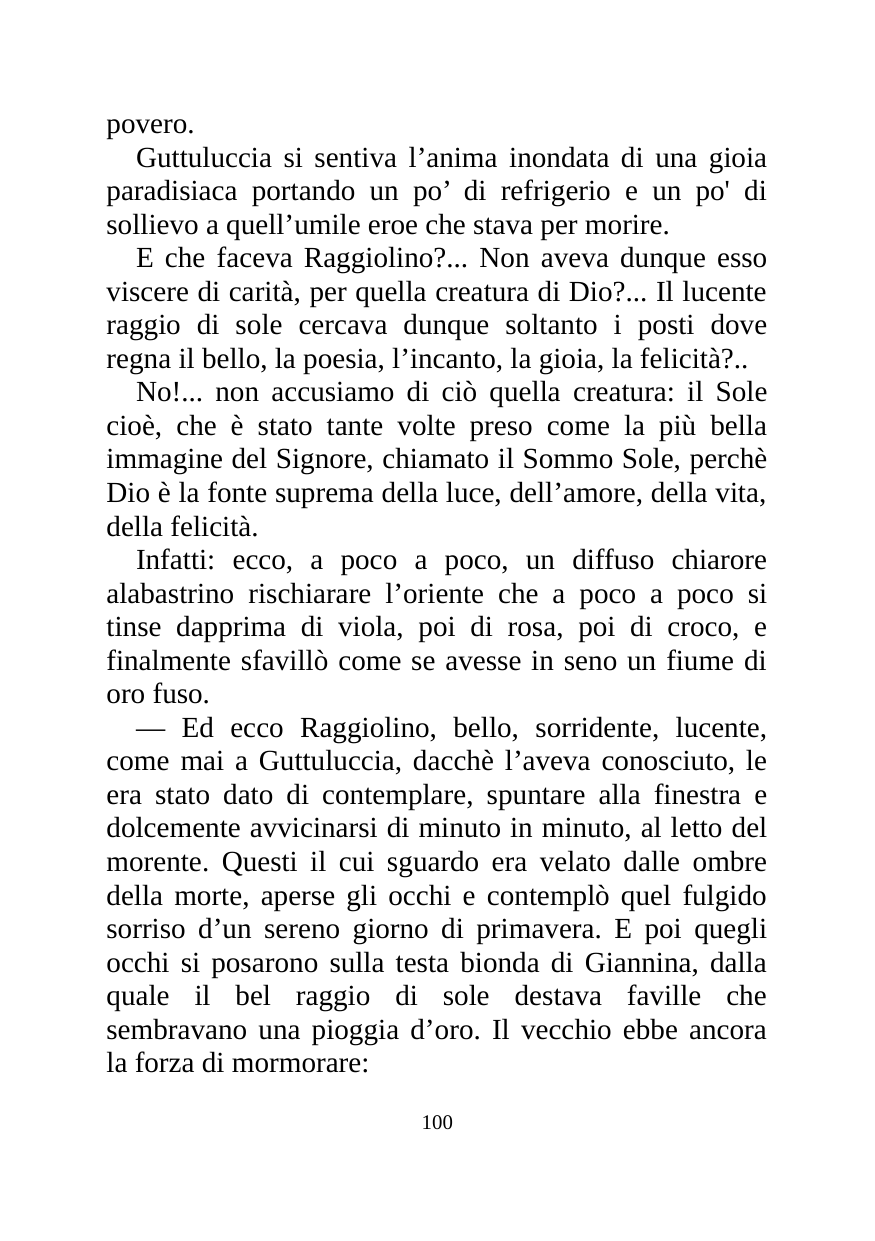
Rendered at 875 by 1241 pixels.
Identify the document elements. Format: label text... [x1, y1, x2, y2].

text Infatti: ecco, a poco a poco, un diffuso chiarore alabastrino rischiarare l’oriente che a poco a poco si tinse dapprima di viola, poi di rosa, poi di croco, e finalmente sfavillò come se avesse in seno un fiume di oro fuso. [106, 542, 768, 710]
text — Ed ecco Raggiolino, bello, sorridente, lucente, come mai a Guttuluccia, dacchè l’aveva conosciuto, le era stato dato di contemplare, spuntare alla finestra e dolcemente avvicinarsi di minuto in minuto, al letto del morente. Questi il cui sguardo era velato dalle ombre della morte, aperse gli occhi e contemplò quel fulgido sorriso d’un sereno giorno di primavera. E poi quegli occhi si posarono sulla testa bionda di Giannina, dalla quale il bel raggio di sole destava faville che sembravano una pioggia d’oro. Il vecchio ebbe ancora la forza di mormorare: [106, 710, 768, 1079]
text povero. [106, 106, 768, 140]
text E che faceva Raggiolino?... Non aveva dunque esso viscere di carità, per quella creatura di Dio?... Il lucente raggio di sole cercava dunque soltanto i posti dove regna il bello, la poesia, l’incanto, la gioia, la felicità?.. [106, 240, 768, 374]
text Guttuluccia si sentiva l’anima inondata di una gioia paradisiaca portando un po’ di refrigerio e un po' di sollievo a quell’umile eroe che stava per morire. [106, 140, 768, 240]
text No!... non accusiamo di ciò quella creatura: il Sole cioè, che è stato tante volte preso come la più bella immagine del Signore, chiamato il Sommo Sole, perchè Dio è la fonte suprema della luce, dell’amore, della vita, della felicità. [106, 374, 768, 542]
